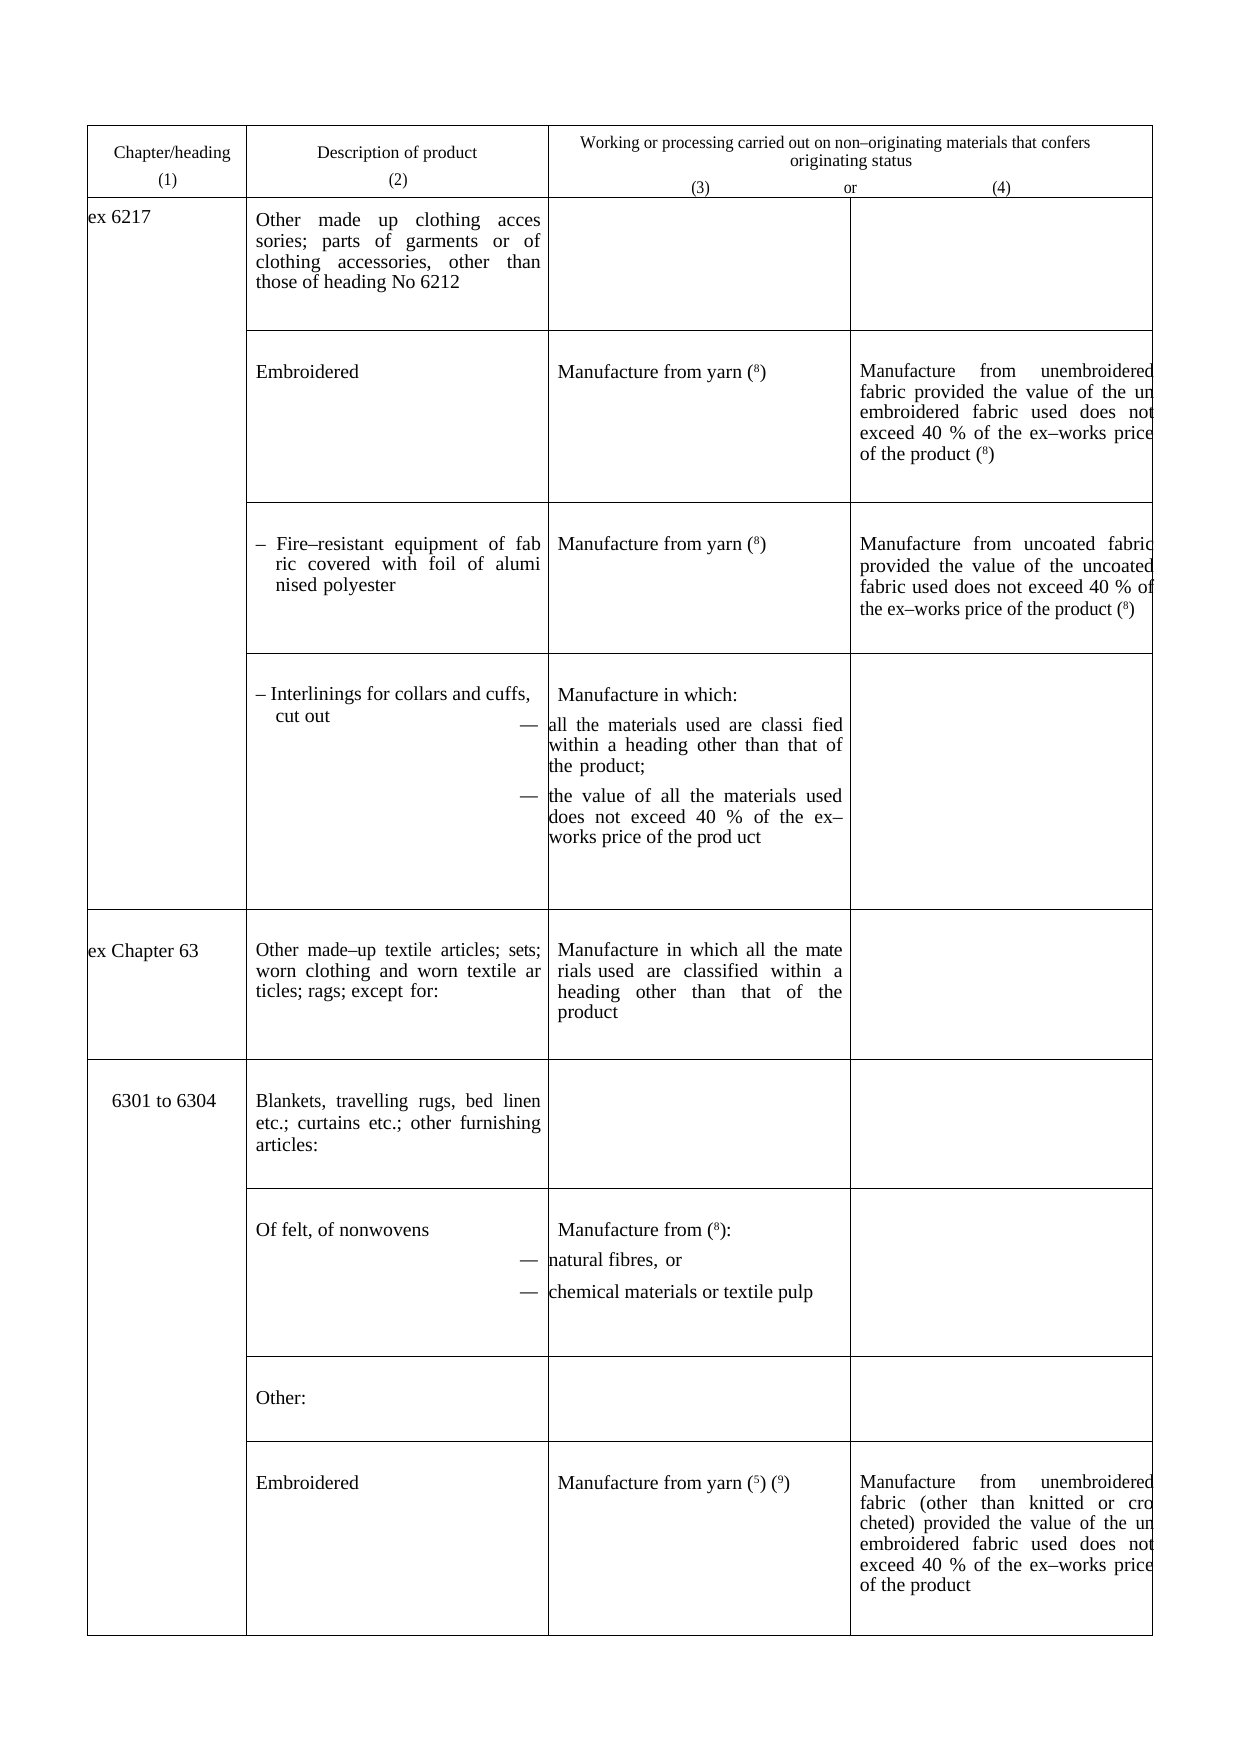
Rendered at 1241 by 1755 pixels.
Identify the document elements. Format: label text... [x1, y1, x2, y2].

table_cell Manufacture from unembroidered fabric (other than knitted or cro­ cheted) provided the value of the un­ embroidered fabric used does not exceed 40 % of the ex–works price of the product [851, 1442, 1152, 1635]
table_cell [851, 910, 1152, 1059]
table_cell [549, 198, 850, 329]
table_cell ex Chapter 63 [88, 910, 246, 1059]
table_cell Manufacture from uncoated fabric provided the value of the uncoated fabric used does not exceed 40 % of the ex–works price of the product (8) [851, 503, 1152, 653]
table_cell Of felt, of nonwovens [247, 1189, 548, 1356]
table_header Chapter/heading (1) [88, 126, 246, 197]
table_cell Embroidered [247, 331, 548, 502]
table_cell Manufacture in which all the mate­ rials used are classified within a heading other than that of the product [549, 910, 850, 1059]
table_cell [851, 198, 1152, 329]
table_cell [549, 1357, 850, 1441]
table_cell [549, 1060, 850, 1188]
table_cell [851, 1357, 1152, 1441]
table_cell Embroidered [247, 1442, 548, 1635]
table_cell Manufacture from (8): natural fibres, or chemical materials or textile pulp [549, 1189, 850, 1356]
table_cell [851, 1060, 1152, 1188]
table_header Description of product (2) [247, 126, 548, 197]
table_cell Manufacture from yarn (8) [549, 331, 850, 502]
table_cell Manufacture from unembroidered fabric provided the value of the un­ embroidered fabric used does not exceed 40 % of the ex–works price of the product (8) [851, 331, 1152, 502]
table_cell Other made–up textile articles; sets; worn clothing and worn textile ar­ ticles; rags; except for: [247, 910, 548, 1059]
table_cell [851, 1189, 1152, 1356]
table_cell Other: [247, 1357, 548, 1441]
table_cell ex 6217 [88, 198, 246, 909]
table_cell Manufacture in which: all the materials used are classi­ fied within a heading other than that of the product; the value of all the materials used does not exceed 40 % of the ex–works price of the prod­ uct [549, 654, 850, 909]
table_cell Blankets, travelling rugs, bed linen etc.; curtains etc.; other furnishing articles: [247, 1060, 548, 1188]
table_cell Manufacture from yarn (5) (9) [549, 1442, 850, 1635]
table_header Working or processing carried out on non–originating materials that confers originating status (3) or (4) [549, 126, 1152, 197]
table_cell 6301 to 6304 [88, 1060, 246, 1635]
table_cell [851, 654, 1152, 909]
table_cell Manufacture from yarn (8) [549, 503, 850, 653]
table_cell Other made up clothing acces­ sories; parts of garments or of clothing accessories, other than those of heading No 6212 [247, 198, 548, 329]
table_cell – Fire–resistant equipment of fab­ ric covered with foil of alumi­ nised polyester [247, 503, 548, 653]
table_cell – Interlinings for collars and cuffs, cut out [247, 654, 548, 909]
